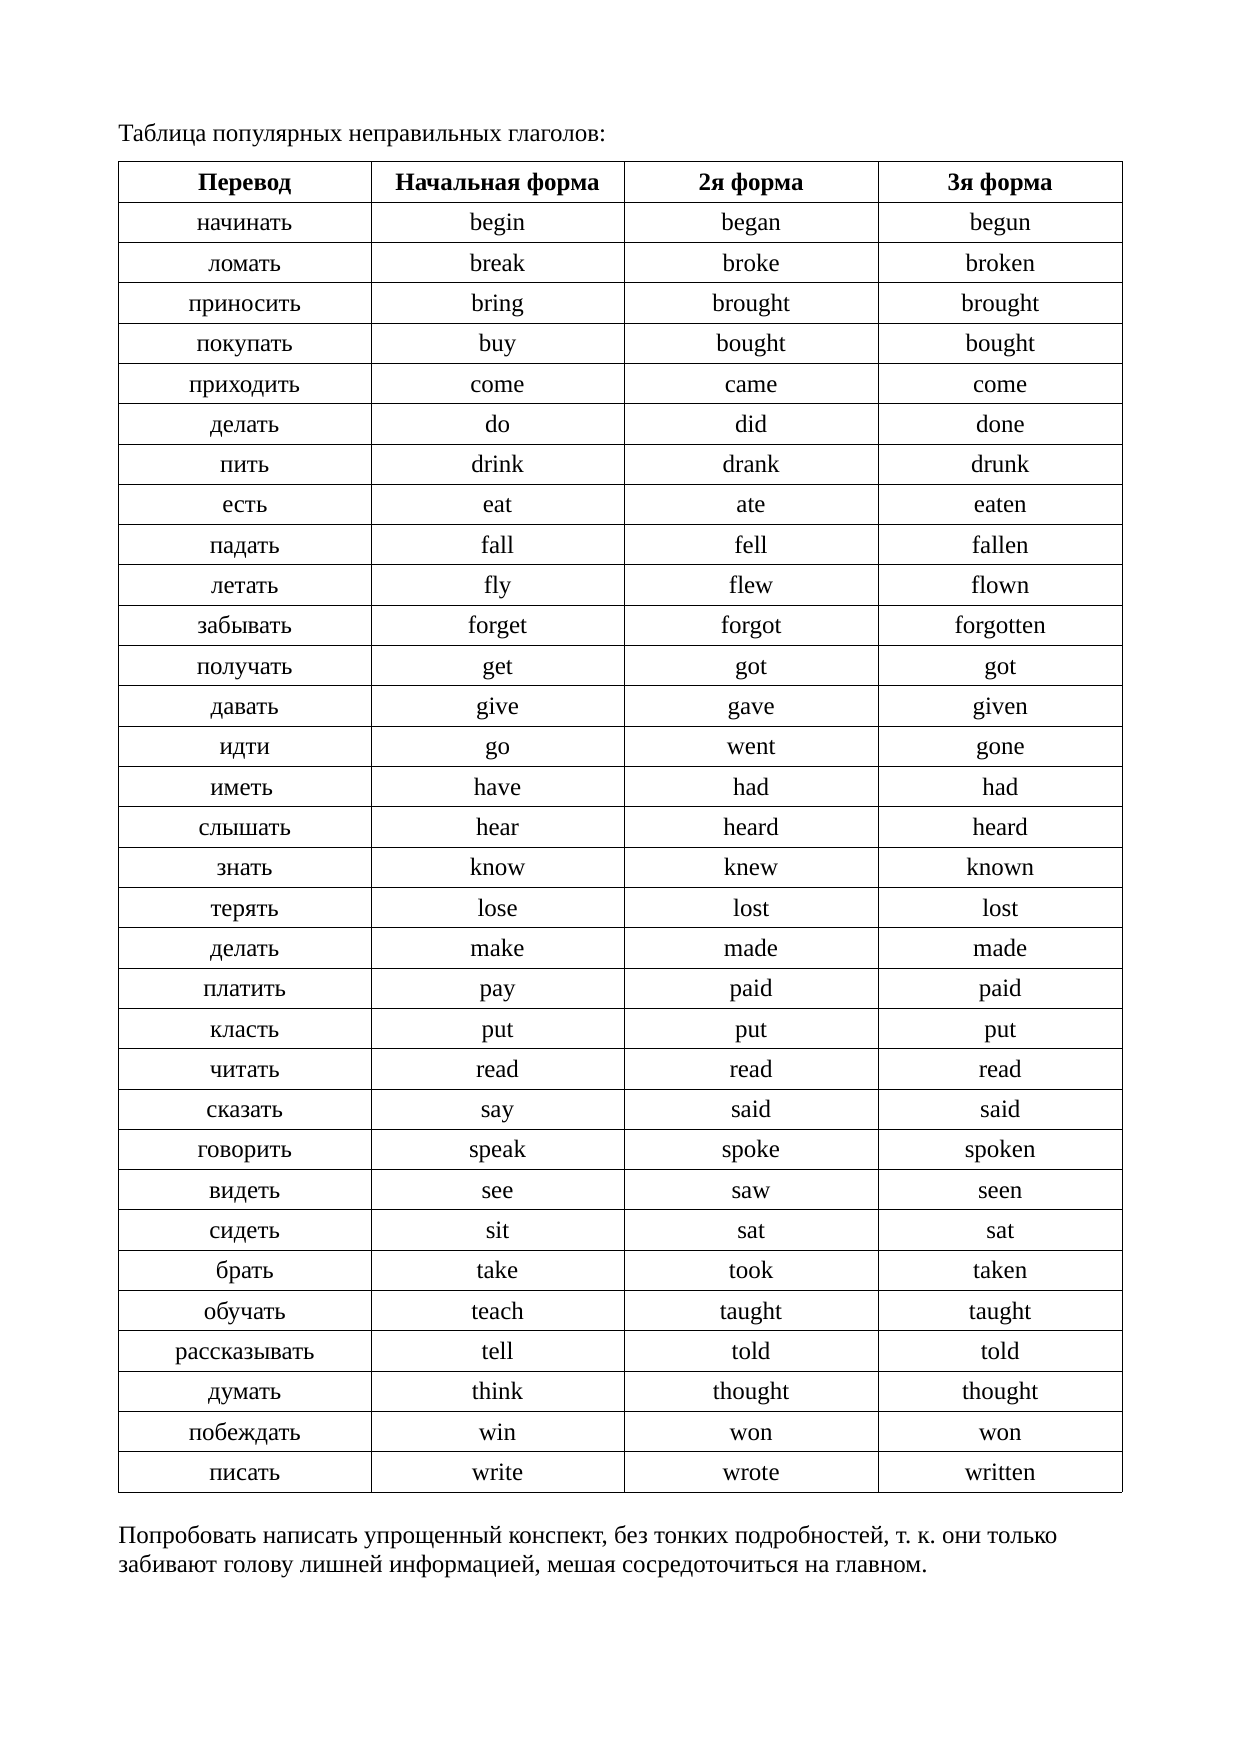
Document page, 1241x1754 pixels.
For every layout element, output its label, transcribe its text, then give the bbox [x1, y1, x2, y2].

table_cell знать [119, 848, 371, 887]
table_cell went [625, 727, 878, 766]
table_cell сказать [119, 1090, 371, 1129]
table_cell lost [625, 888, 878, 927]
table_cell had [625, 767, 878, 806]
table_cell есть [119, 485, 371, 524]
table_cell терять [119, 888, 371, 927]
table_cell ломать [119, 243, 371, 282]
table_cell сидеть [119, 1210, 371, 1250]
table_cell идти [119, 727, 371, 766]
table_cell давать [119, 686, 371, 726]
table_cell drunk [879, 445, 1122, 484]
table_cell forgot [625, 606, 878, 645]
table_cell eaten [879, 485, 1122, 524]
table_cell read [625, 1049, 878, 1088]
table_cell teach [372, 1291, 624, 1330]
table_cell get [372, 646, 624, 685]
table_cell taken [879, 1251, 1122, 1290]
table_cell say [372, 1090, 624, 1129]
table_cell gave [625, 686, 878, 726]
table_cell spoken [879, 1130, 1122, 1169]
table_cell got [625, 646, 878, 685]
table_cell падать [119, 525, 371, 564]
table_cell write [372, 1452, 624, 1492]
table_cell came [625, 364, 878, 403]
table_cell did [625, 404, 878, 443]
table_cell класть [119, 1009, 371, 1048]
table_cell break [372, 243, 624, 282]
table_cell sit [372, 1210, 624, 1250]
table_cell give [372, 686, 624, 726]
table_cell обучать [119, 1291, 371, 1330]
table_cell покупать [119, 324, 371, 363]
table_cell brought [879, 283, 1122, 322]
table_cell speak [372, 1130, 624, 1169]
table_cell written [879, 1452, 1122, 1492]
table_cell приходить [119, 364, 371, 403]
table_cell read [879, 1049, 1122, 1088]
table_cell начинать [119, 203, 371, 242]
table_cell flew [625, 565, 878, 605]
table_cell fallen [879, 525, 1122, 564]
table_cell buy [372, 324, 624, 363]
table_cell слышать [119, 807, 371, 847]
table_cell платить [119, 969, 371, 1008]
table_cell taught [625, 1291, 878, 1330]
table_cell made [879, 928, 1122, 967]
table_cell bought [625, 324, 878, 363]
table_cell said [879, 1090, 1122, 1129]
table_cell flown [879, 565, 1122, 605]
table_cell рассказывать [119, 1331, 371, 1371]
table_cell got [879, 646, 1122, 685]
table_cell read [372, 1049, 624, 1088]
table_cell приносить [119, 283, 371, 322]
table_cell heard [879, 807, 1122, 847]
table_cell pay [372, 969, 624, 1008]
table_cell brought [625, 283, 878, 322]
table_cell know [372, 848, 624, 887]
table_cell fell [625, 525, 878, 564]
table_cell gone [879, 727, 1122, 766]
text Таблица популярных неправильных глаголов: [118, 118, 1122, 147]
table_cell wrote [625, 1452, 878, 1492]
table_cell drink [372, 445, 624, 484]
table_cell come [879, 364, 1122, 403]
table_cell летать [119, 565, 371, 605]
table_cell ate [625, 485, 878, 524]
table_cell forget [372, 606, 624, 645]
table_cell fall [372, 525, 624, 564]
table_cell писать [119, 1452, 371, 1492]
table_cell sat [625, 1210, 878, 1250]
table_cell tell [372, 1331, 624, 1371]
table_cell began [625, 203, 878, 242]
table_cell had [879, 767, 1122, 806]
table_cell begun [879, 203, 1122, 242]
table_cell told [879, 1331, 1122, 1371]
table_cell do [372, 404, 624, 443]
table_cell win [372, 1412, 624, 1451]
table_cell broken [879, 243, 1122, 282]
table_cell spoke [625, 1130, 878, 1169]
table_cell heard [625, 807, 878, 847]
text Попробовать написать упрощенный конспект, без тонких подробностей, т. к. они только забивают голову лишней информацией, мешая сосредоточиться на главном. [118, 1520, 1122, 1578]
table_cell known [879, 848, 1122, 887]
table_cell put [879, 1009, 1122, 1048]
table_cell put [625, 1009, 878, 1048]
table_cell drank [625, 445, 878, 484]
table_cell читать [119, 1049, 371, 1088]
table_cell begin [372, 203, 624, 242]
table_cell lose [372, 888, 624, 927]
table_cell take [372, 1251, 624, 1290]
table_cell done [879, 404, 1122, 443]
table_cell have [372, 767, 624, 806]
table_cell получать [119, 646, 371, 685]
table_cell fly [372, 565, 624, 605]
table_cell говорить [119, 1130, 371, 1169]
table_cell saw [625, 1170, 878, 1209]
table_cell think [372, 1372, 624, 1411]
table_header Начальная форма [372, 162, 624, 202]
table_cell иметь [119, 767, 371, 806]
table_cell bring [372, 283, 624, 322]
table_cell told [625, 1331, 878, 1371]
table_header Перевод [119, 162, 371, 202]
table_cell hear [372, 807, 624, 847]
table_cell made [625, 928, 878, 967]
table_cell eat [372, 485, 624, 524]
table_cell said [625, 1090, 878, 1129]
table_cell делать [119, 928, 371, 967]
table_cell see [372, 1170, 624, 1209]
table_cell lost [879, 888, 1122, 927]
table_cell go [372, 727, 624, 766]
table_cell forgotten [879, 606, 1122, 645]
table_cell thought [625, 1372, 878, 1411]
table_header 2я форма [625, 162, 878, 202]
table_cell thought [879, 1372, 1122, 1411]
table_cell won [879, 1412, 1122, 1451]
table_cell knew [625, 848, 878, 887]
table_cell paid [879, 969, 1122, 1008]
table_cell брать [119, 1251, 371, 1290]
table_cell видеть [119, 1170, 371, 1209]
table_cell bought [879, 324, 1122, 363]
table_cell won [625, 1412, 878, 1451]
table_cell come [372, 364, 624, 403]
table_cell побеждать [119, 1412, 371, 1451]
table_cell забывать [119, 606, 371, 645]
table_cell taught [879, 1291, 1122, 1330]
table_cell думать [119, 1372, 371, 1411]
table_cell seen [879, 1170, 1122, 1209]
table_cell paid [625, 969, 878, 1008]
table_cell took [625, 1251, 878, 1290]
table_cell пить [119, 445, 371, 484]
table_cell sat [879, 1210, 1122, 1250]
table_cell делать [119, 404, 371, 443]
table_cell make [372, 928, 624, 967]
table_header 3я форма [879, 162, 1122, 202]
table_cell put [372, 1009, 624, 1048]
table_cell broke [625, 243, 878, 282]
table_cell given [879, 686, 1122, 726]
